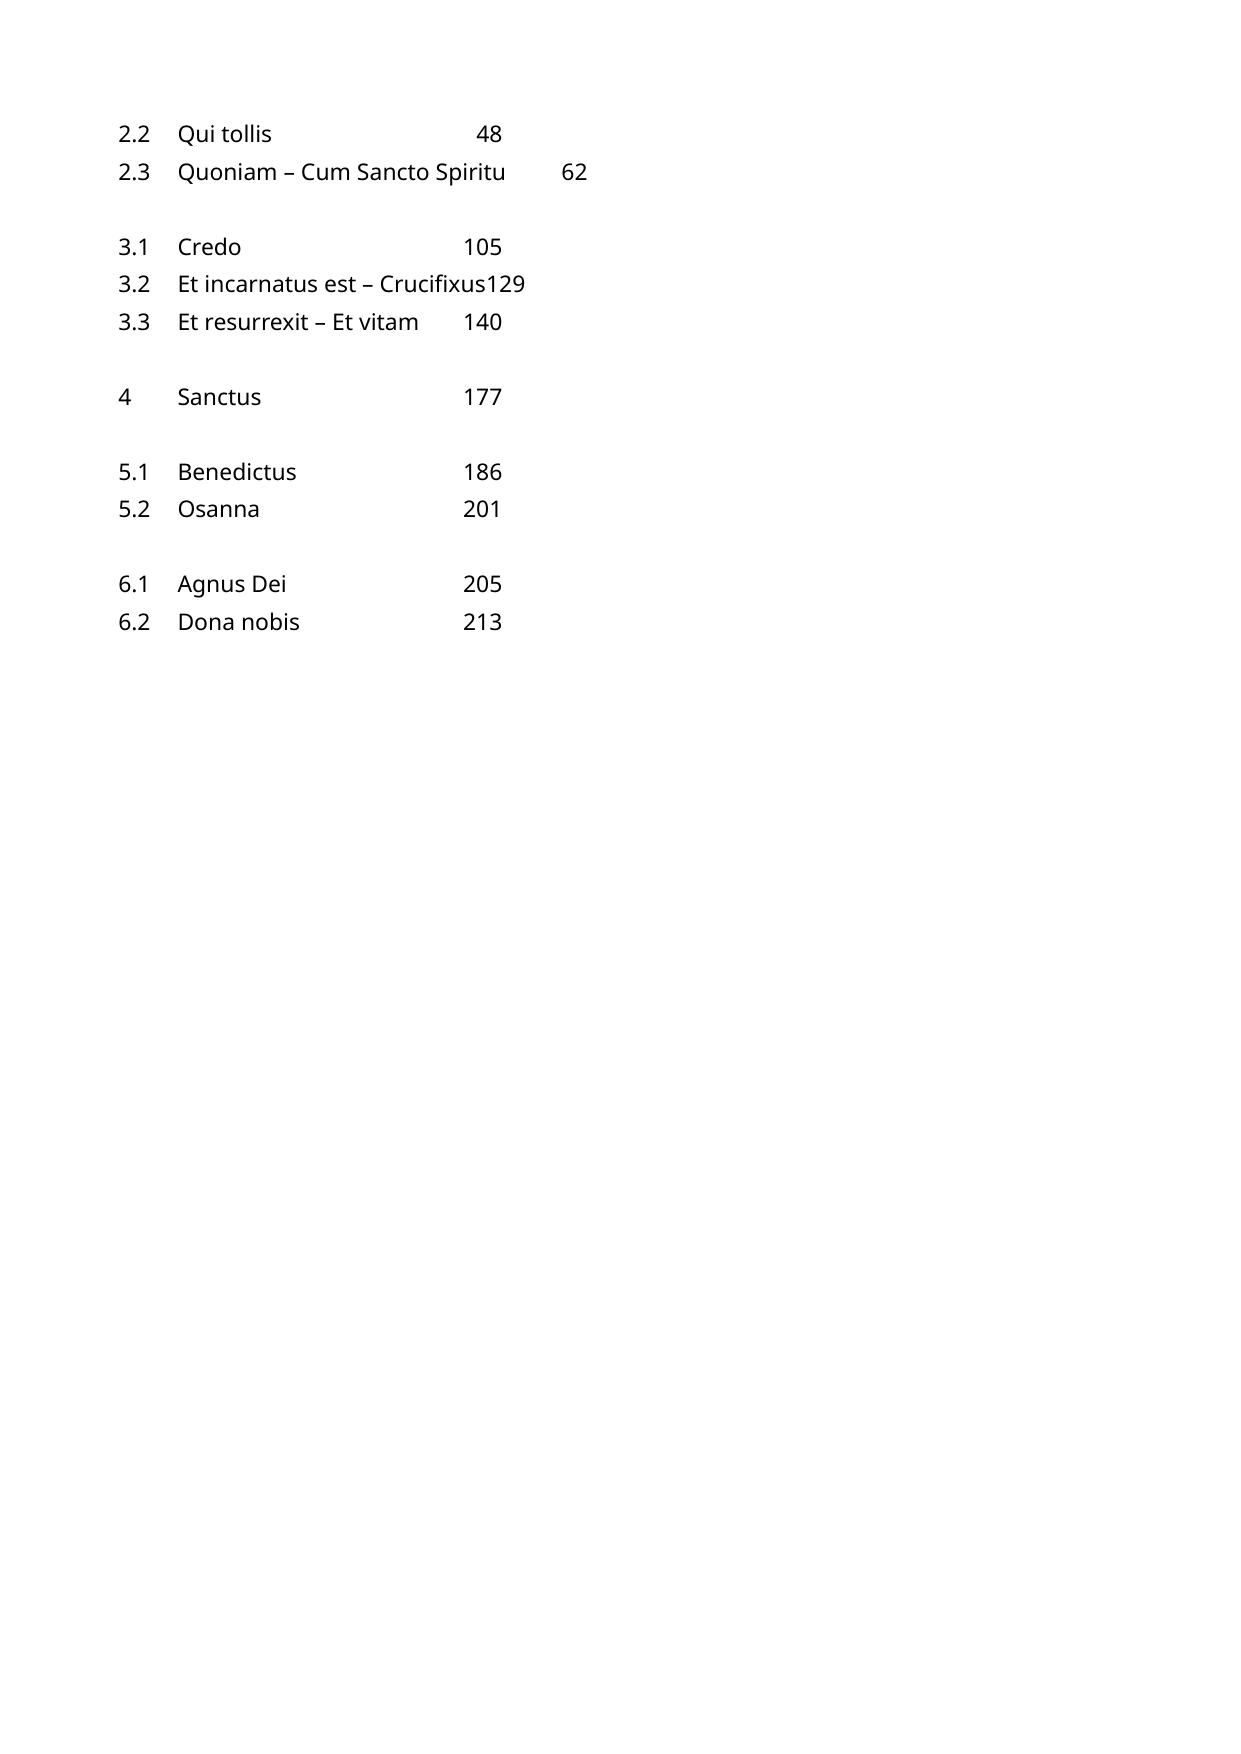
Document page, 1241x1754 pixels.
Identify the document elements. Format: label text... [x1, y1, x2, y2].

text 2.2 Qui tollis 48 2.3 Quoniam – Cum Sancto Spiritu 62 3.1 Credo 105 3.2 Et incarnatus est – Crucifixus 129 3.3 Et resurrexit – Et vitam 140 4 Sanctus 177 5.1 Benedictus 186 5.2 Osanna 201 6.1 Agnus Dei 205 6.2 Dona nobis 213 [118, 118, 1004, 637]
